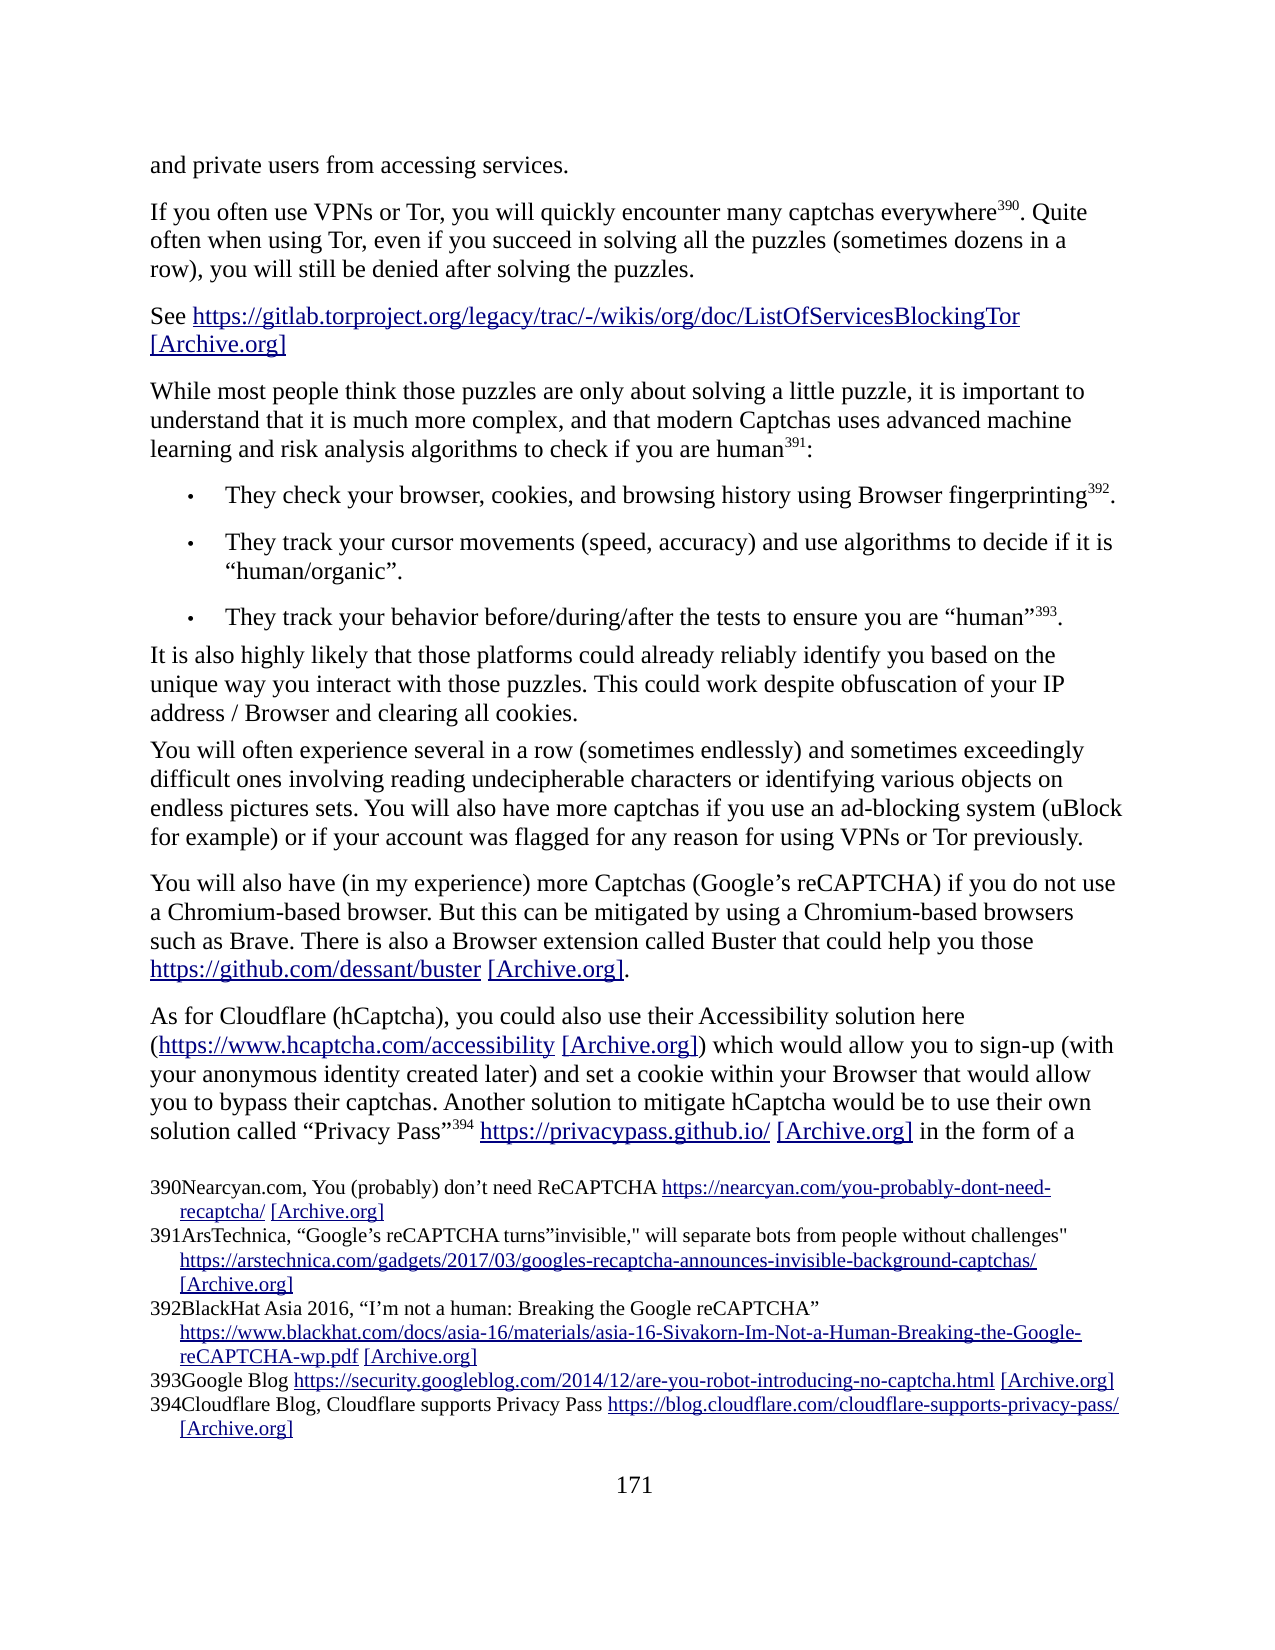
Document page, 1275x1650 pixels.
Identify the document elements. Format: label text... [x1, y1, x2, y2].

text Nearcyan.com, You (probably) don’t need ReCAPTCHA https://nearcyan.com/you-probably-dont-need-recaptcha/ [Archive.org] [150, 1175, 1125, 1223]
list Google Blog https://security.googleblog.com/2014/12/are-you-robot-introducing-no-captcha.html [Archive.org] [150, 1368, 1125, 1392]
text As for Cloudflare (hCaptcha), you could also use their Accessibility solution here (https://www.hcaptcha.com/accessibility [Archive.org]) which would allow you to sign-up (with your anonymous identity created later) and set a cookie within your Browser that would allow you to bypass their captchas. Another solution to mitigate hCaptcha would be to use their own solution called “Privacy Pass” https://privacypass.github.io/ [Archive.org] in the form of a [150, 1001, 1125, 1145]
list They track your behavior before/during/after the tests to ensure you are “human”. [187, 602, 1125, 631]
text Cloudflare Blog, Cloudflare supports Privacy Pass https://blog.cloudflare.com/cloudflare-supports-privacy-pass/ [Archive.org] [150, 1392, 1125, 1440]
list They check your browser, cookies, and browsing history using Browser fingerprinting. [187, 480, 1125, 509]
text You will also have (in my experience) more Captchas (Google’s reCAPTCHA) if you do not use a Chromium-based browser. But this can be mitigated by using a Chromium-based browsers such as Brave. There is also a Browser extension called Buster that could help you those https://github.com/dessant/buster [Archive.org]. [150, 868, 1125, 983]
text You will often experience several in a row (sometimes endlessly) and sometimes exceedingly difficult ones involving reading undecipherable characters or identifying various objects on endless pictures sets. You will also have more captchas if you use an ad-blocking system (uBlock for example) or if your account was flagged for any reason for using VPNs or Tor previously. [150, 735, 1125, 850]
text If you often use VPNs or Tor, you will quickly encounter many captchas everywhere. Quite often when using Tor, even if you succeed in solving all the puzzles (sometimes dozens in a row), you will still be denied after solving the puzzles. [150, 197, 1125, 283]
text and private users from accessing services. [150, 150, 1125, 179]
text While most people think those puzzles are only about solving a little puzzle, it is important to understand that it is much more complex, and that modern Captchas uses advanced machine learning and risk analysis algorithms to check if you are human: [150, 376, 1125, 462]
text See https://gitlab.torproject.org/legacy/trac/-/wikis/org/doc/ListOfServicesBlockingTor [Archive.org] [150, 301, 1125, 358]
list They track your cursor movements (speed, accuracy) and use algorithms to decide if it is “human/organic”. [187, 527, 1125, 584]
text It is also highly likely that those platforms could already reliably identify you based on the unique way you interact with those puzzles. This could work despite obfuscation of your IP address / Browser and clearing all cookies. [150, 640, 1125, 726]
text ArsTechnica, “Google’s reCAPTCHA turns”invisible," will separate bots from people without challenges" https://arstechnica.com/gadgets/2017/03/googles-recaptcha-announces-invisible-background-captchas/ [Archive.org] [150, 1223, 1125, 1296]
list BlackHat Asia 2016, “I’m not a human: Breaking the Google reCAPTCHA” https://www.blackhat.com/docs/asia-16/materials/asia-16-Sivakorn-Im-Not-a-Human-Breaking-the-Google-reCAPTCHA-wp.pdf [Archive.org] [150, 1296, 1125, 1368]
